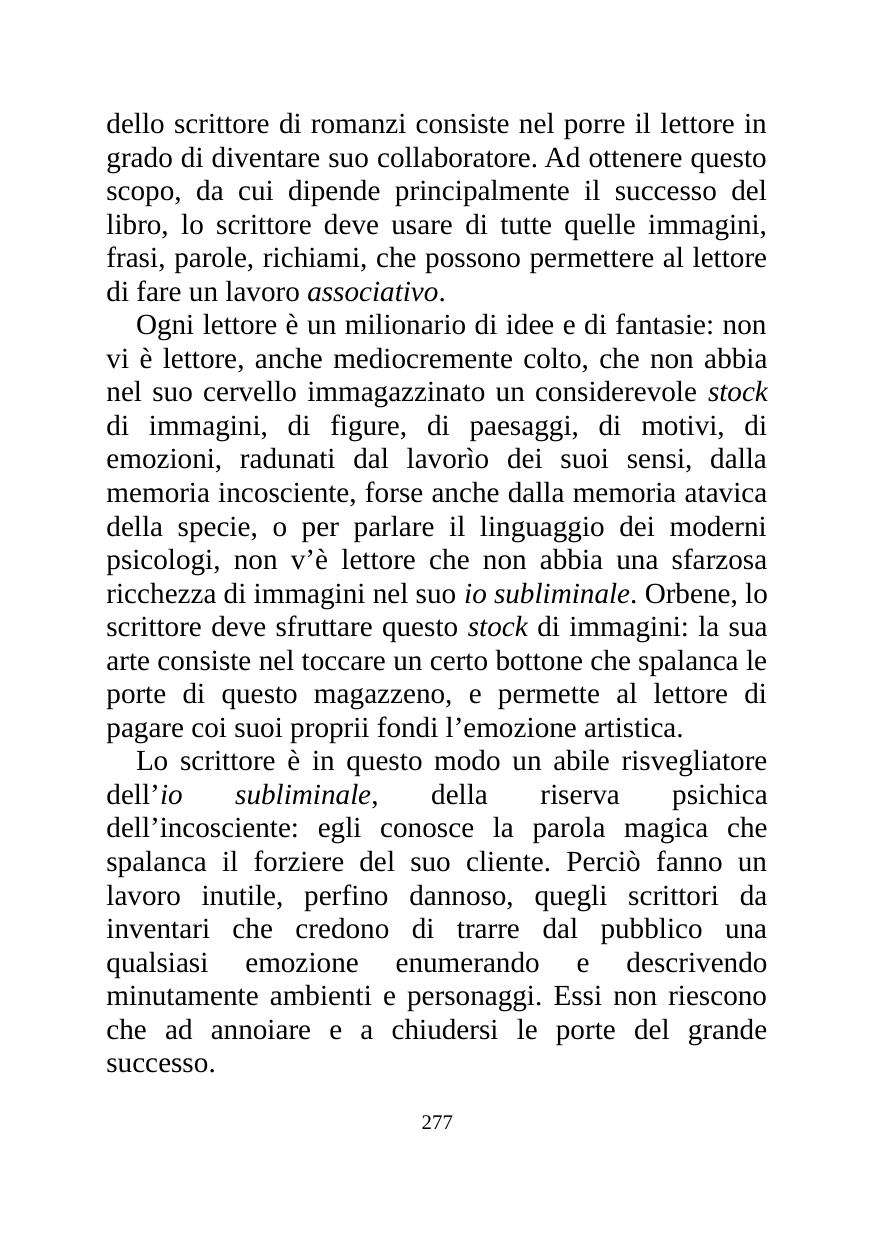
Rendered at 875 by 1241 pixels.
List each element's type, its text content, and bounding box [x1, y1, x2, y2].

text Lo scrittore è in questo modo un abile risvegliatore dell’io subliminale, della riserva psichica dell’incosciente: egli conosce la parola magica che spalanca il forziere del suo cliente. Perciò fanno un lavoro inutile, perfino dannoso, quegli scrittori da inventari che credono di trarre dal pubblico una qualsiasi emozione enumerando e descrivendo minutamente ambienti e personaggi. Essi non riescono che ad annoiare e a chiudersi le porte del grande successo. [106, 743, 768, 1079]
text dello scrittore di romanzi consiste nel porre il lettore in grado di diventare suo collaboratore. Ad ottenere questo scopo, da cui dipende principalmente il successo del libro, lo scrittore deve usare di tutte quelle immagini, frasi, parole, richiami, che possono permettere al lettore di fare un lavoro associativo. [106, 106, 768, 307]
text Ogni lettore è un milionario di idee e di fantasie: non vi è lettore, anche mediocremente colto, che non abbia nel suo cervello immagazzinato un considerevole stock di immagini, di figure, di paesaggi, di motivi, di emozioni, radunati dal lavorìo dei suoi sensi, dalla memoria incosciente, forse anche dalla memoria atavica della specie, o per parlare il linguaggio dei moderni psicologi, non v’è lettore che non abbia una sfarzosa ricchezza di immagini nel suo io subliminale. Orbene, lo scrittore deve sfruttare questo stock di immagini: la sua arte consiste nel toccare un certo bottone che spalanca le porte di questo magazzeno, e permette al lettore di pagare coi suoi proprii fondi l’emozione artistica. [106, 307, 768, 743]
